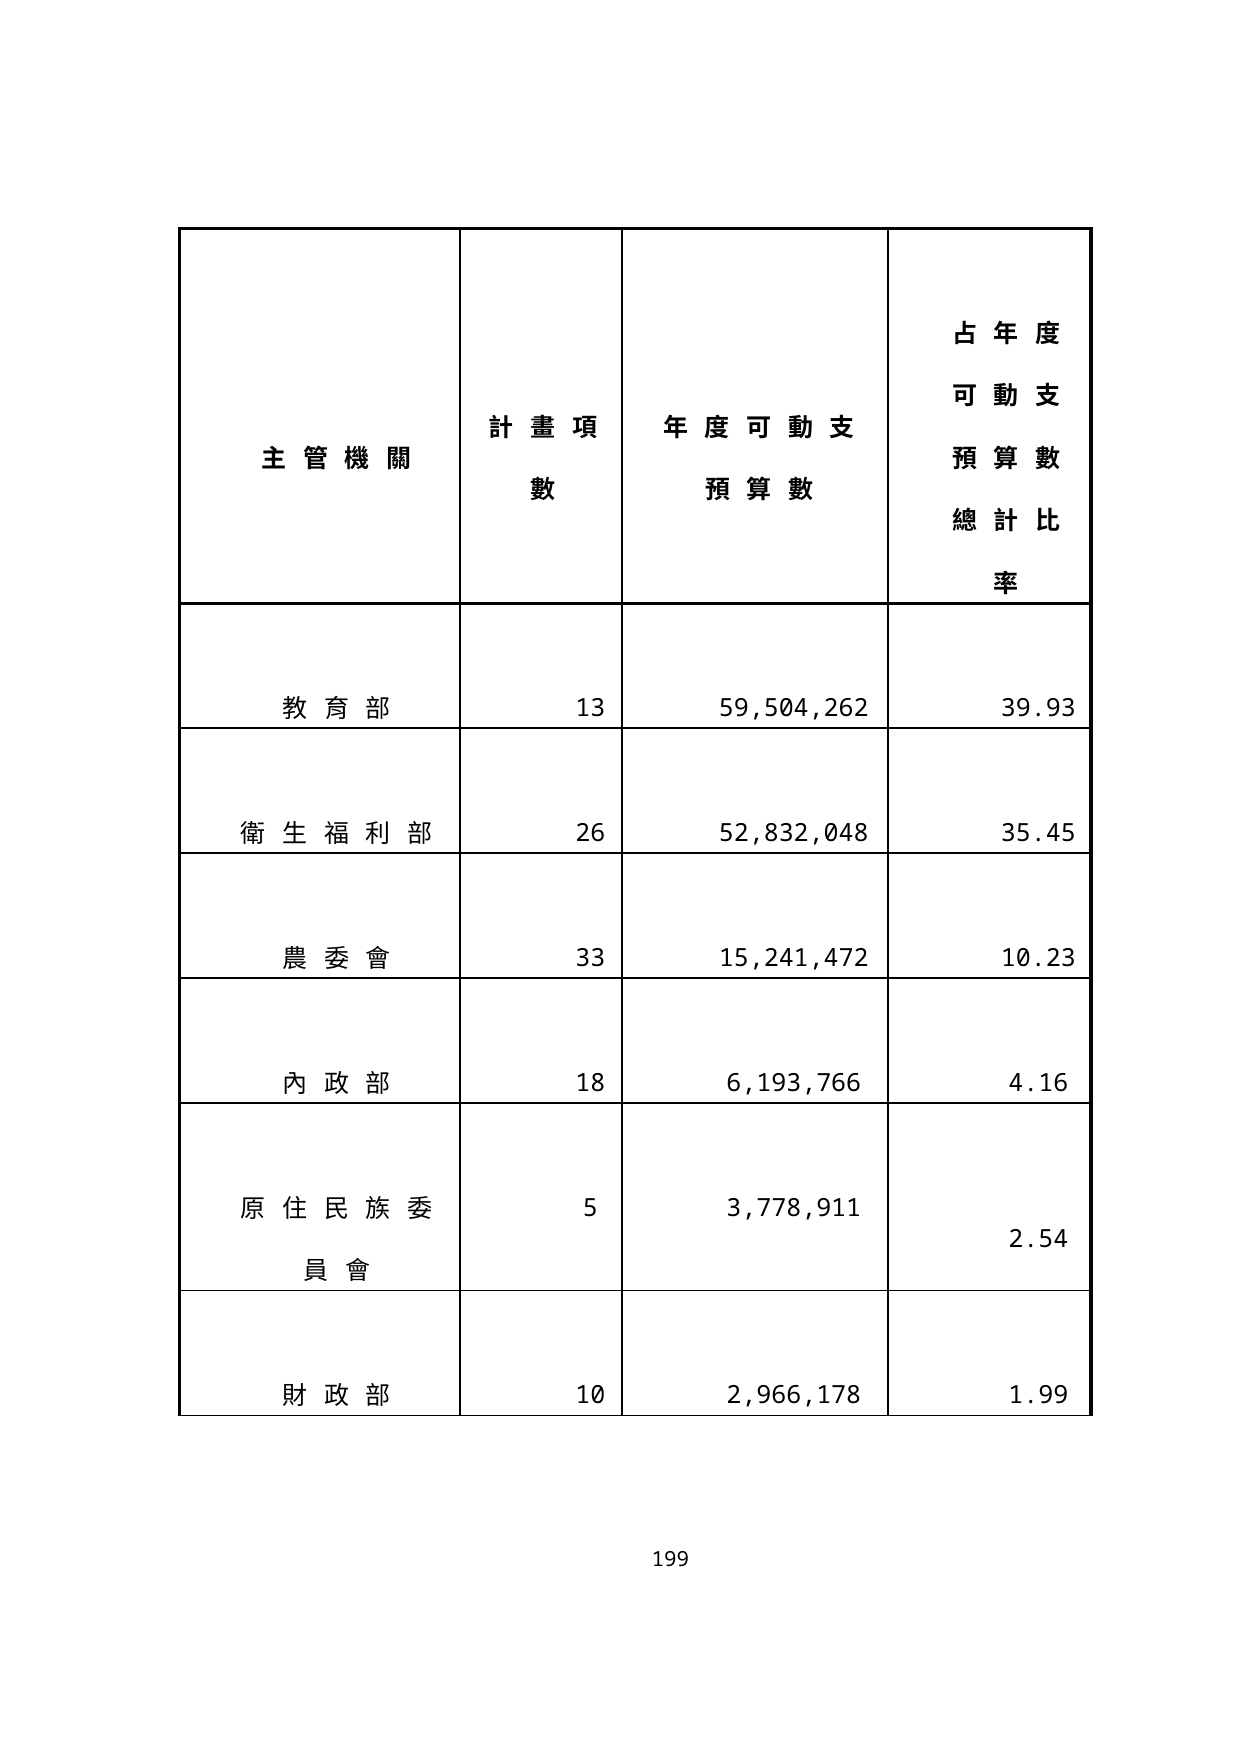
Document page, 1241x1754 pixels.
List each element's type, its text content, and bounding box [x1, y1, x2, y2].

table_cell 15,241,472 [623, 854, 887, 977]
table_cell 39.93 [889, 605, 1089, 727]
table_cell 3,778,911 [623, 1104, 887, 1290]
table_cell 59,504,262 [623, 605, 887, 727]
table_cell 26 [461, 729, 621, 852]
table_cell 1.99 [889, 1291, 1089, 1415]
table_header 占年度可動支預算數總計比率 [889, 230, 1089, 602]
table_cell 13 [461, 605, 621, 727]
table_cell 5 [461, 1104, 621, 1290]
table_header 年度可動支預算數 [623, 230, 887, 602]
table_cell 衛生福利部 [181, 729, 459, 852]
table_cell 財政部 [181, 1291, 459, 1415]
table_cell 農委會 [181, 854, 459, 977]
table_cell 內政部 [181, 979, 459, 1102]
table_header 計畫項數 [461, 230, 621, 602]
table_cell 18 [461, 979, 621, 1102]
table_cell 33 [461, 854, 621, 977]
table_cell 2.54 [889, 1104, 1089, 1290]
table_cell 4.16 [889, 979, 1089, 1102]
table_cell 52,832,048 [623, 729, 887, 852]
table_cell 6,193,766 [623, 979, 887, 1102]
table_cell 原住民族委員會 [181, 1104, 459, 1290]
table_cell 2,966,178 [623, 1291, 887, 1415]
table_cell 35.45 [889, 729, 1089, 852]
table_cell 教育部 [181, 605, 459, 727]
table_header 主管機關 [181, 230, 459, 602]
table_cell 10.23 [889, 854, 1089, 977]
table_cell 10 [461, 1291, 621, 1415]
